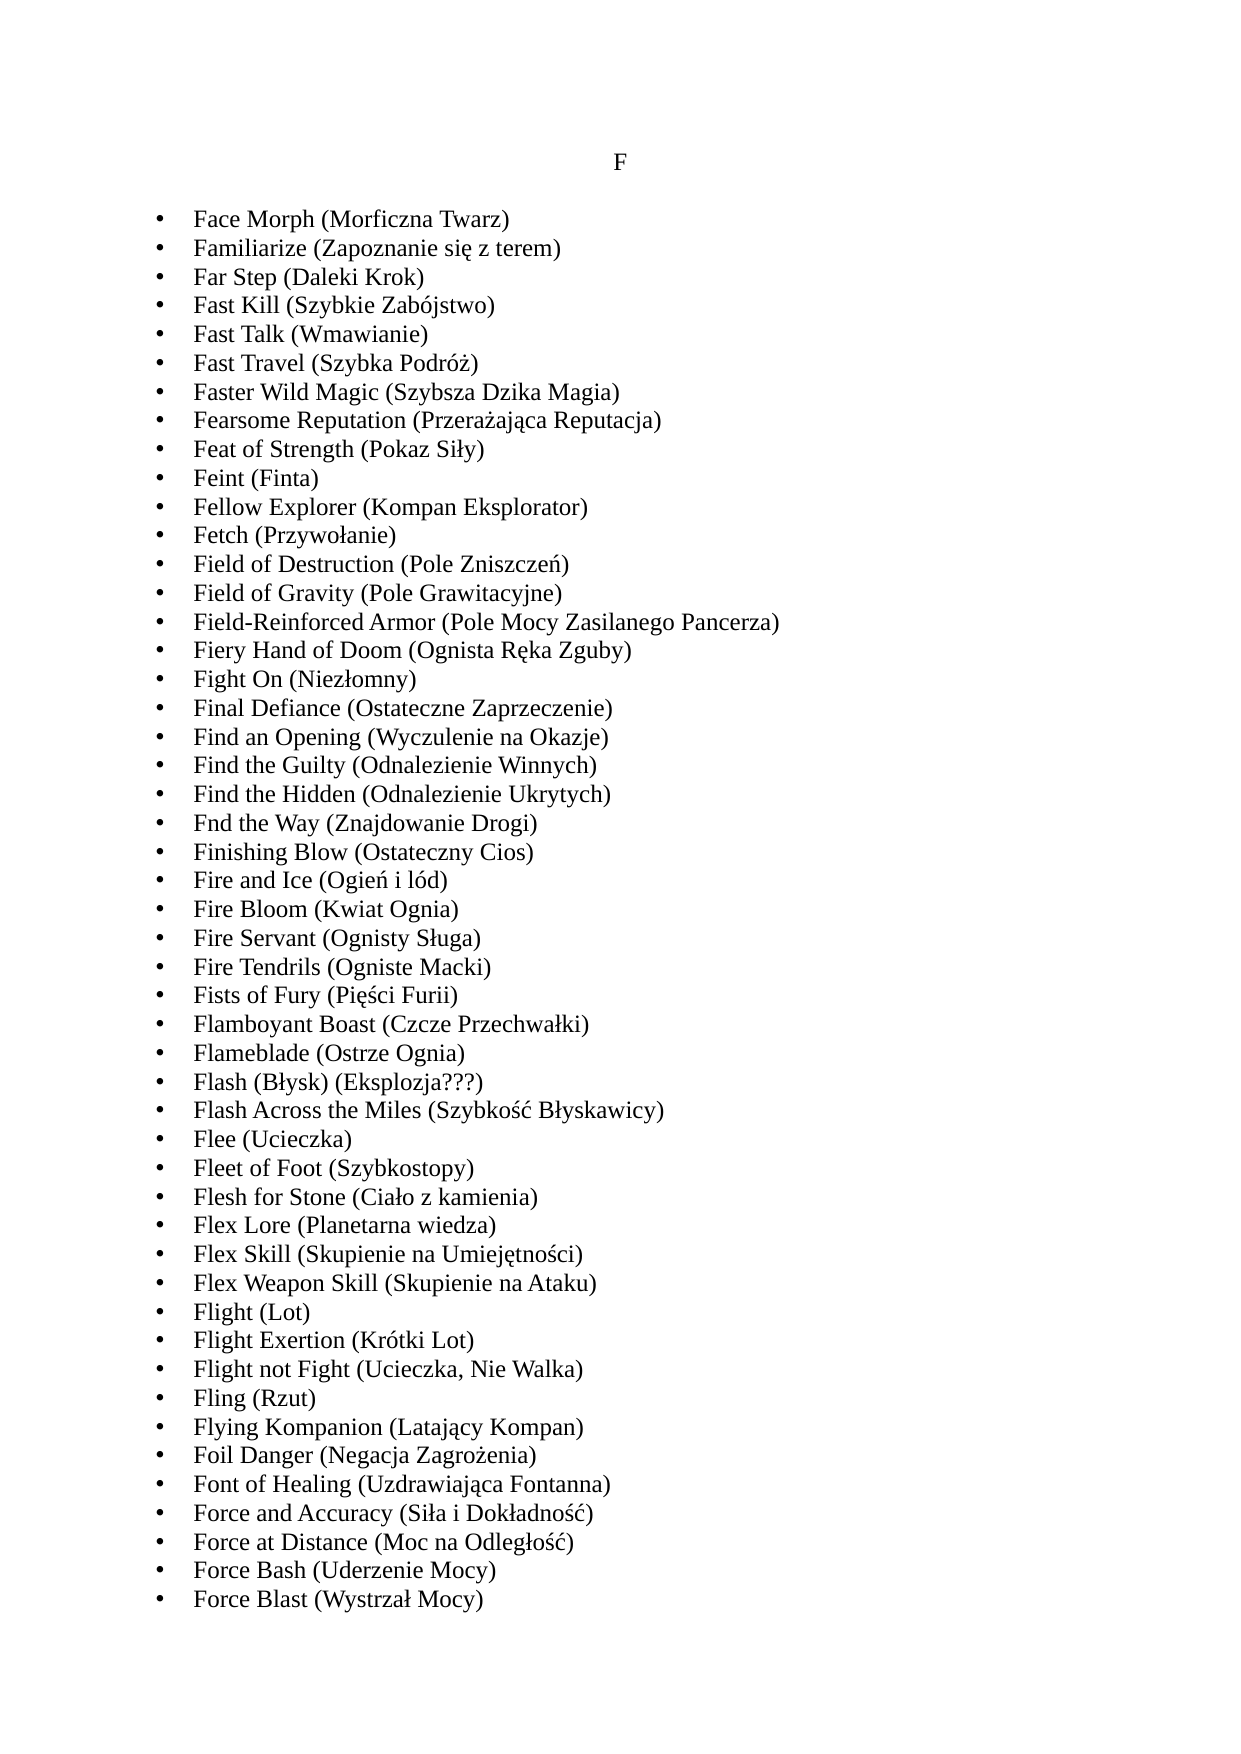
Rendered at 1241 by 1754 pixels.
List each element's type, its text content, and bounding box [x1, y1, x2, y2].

list Force and Accuracy (Siła i Dokładność) [156, 1498, 1122, 1527]
list Flash (Błysk) (Eksplozja???) [156, 1067, 1122, 1096]
list Faster Wild Magic (Szybsza Dzika Magia) [156, 377, 1122, 406]
list Flight not Fight (Ucieczka, Nie Walka) [156, 1354, 1122, 1383]
list Feat of Strength (Pokaz Siły) [156, 434, 1122, 463]
list Fists of Fury (Pięści Furii) [156, 981, 1122, 1009]
list Field of Destruction (Pole Zniszczeń) [156, 549, 1122, 578]
list Fnd the Way (Znajdowanie Drogi) [156, 808, 1122, 837]
list Find the Guilty (Odnalezienie Winnych) [156, 751, 1122, 779]
list Fire Servant (Ognisty Sługa) [156, 923, 1122, 952]
list Flamboyant Boast (Czcze Przechwałki) [156, 1009, 1122, 1038]
list Fire and Ice (Ogień i lód) [156, 866, 1122, 894]
list Flex Lore (Planetarna wiedza) [156, 1211, 1122, 1239]
list Flight Exertion (Krótki Lot) [156, 1326, 1122, 1354]
list Fire Bloom (Kwiat Ognia) [156, 894, 1122, 923]
list Face Morph (Morficzna Twarz) [156, 204, 1122, 233]
list Fast Travel (Szybka Podróż) [156, 348, 1122, 377]
list Flameblade (Ostrze Ognia) [156, 1038, 1122, 1067]
list Force Bash (Uderzenie Mocy) [156, 1556, 1122, 1584]
list Font of Healing (Uzdrawiająca Fontanna) [156, 1469, 1122, 1498]
list Flying Kompanion (Latający Kompan) [156, 1412, 1122, 1441]
list Foil Danger (Negacja Zagrożenia) [156, 1441, 1122, 1469]
list Find an Opening (Wyczulenie na Okazje) [156, 722, 1122, 751]
list Field-Reinforced Armor (Pole Mocy Zasilanego Pancerza) [156, 607, 1122, 636]
list Fling (Rzut) [156, 1383, 1122, 1412]
list Fight On (Niezłomny) [156, 664, 1122, 693]
list Fearsome Reputation (Przerażająca Reputacja) [156, 406, 1122, 434]
list Fire Tendrils (Ogniste Macki) [156, 952, 1122, 981]
text F [118, 147, 1122, 176]
list Feint (Finta) [156, 463, 1122, 492]
list Find the Hidden (Odnalezienie Ukrytych) [156, 779, 1122, 808]
list Field of Gravity (Pole Grawitacyjne) [156, 578, 1122, 607]
list Fiery Hand of Doom (Ognista Ręka Zguby) [156, 636, 1122, 664]
list Flesh for Stone (Ciało z kamienia) [156, 1182, 1122, 1211]
list Final Defiance (Ostateczne Zaprzeczenie) [156, 693, 1122, 722]
list Fetch (Przywołanie) [156, 521, 1122, 549]
list Finishing Blow (Ostateczny Cios) [156, 837, 1122, 866]
list Force Blast (Wystrzał Mocy) [156, 1584, 1122, 1613]
list Flash Across the Miles (Szybkość Błyskawicy) [156, 1096, 1122, 1124]
list Familiarize (Zapoznanie się z terem) [156, 233, 1122, 262]
list Flee (Ucieczka) [156, 1124, 1122, 1153]
list Force at Distance (Moc na Odległość) [156, 1527, 1122, 1556]
list Flex Weapon Skill (Skupienie na Ataku) [156, 1268, 1122, 1297]
list Far Step (Daleki Krok) [156, 262, 1122, 291]
list Flight (Lot) [156, 1297, 1122, 1326]
list Fast Talk (Wmawianie) [156, 319, 1122, 348]
list Fast Kill (Szybkie Zabójstwo) [156, 291, 1122, 319]
list Fellow Explorer (Kompan Eksplorator) [156, 492, 1122, 521]
list Flex Skill (Skupienie na Umiejętności) [156, 1239, 1122, 1268]
list Fleet of Foot (Szybkostopy) [156, 1153, 1122, 1182]
